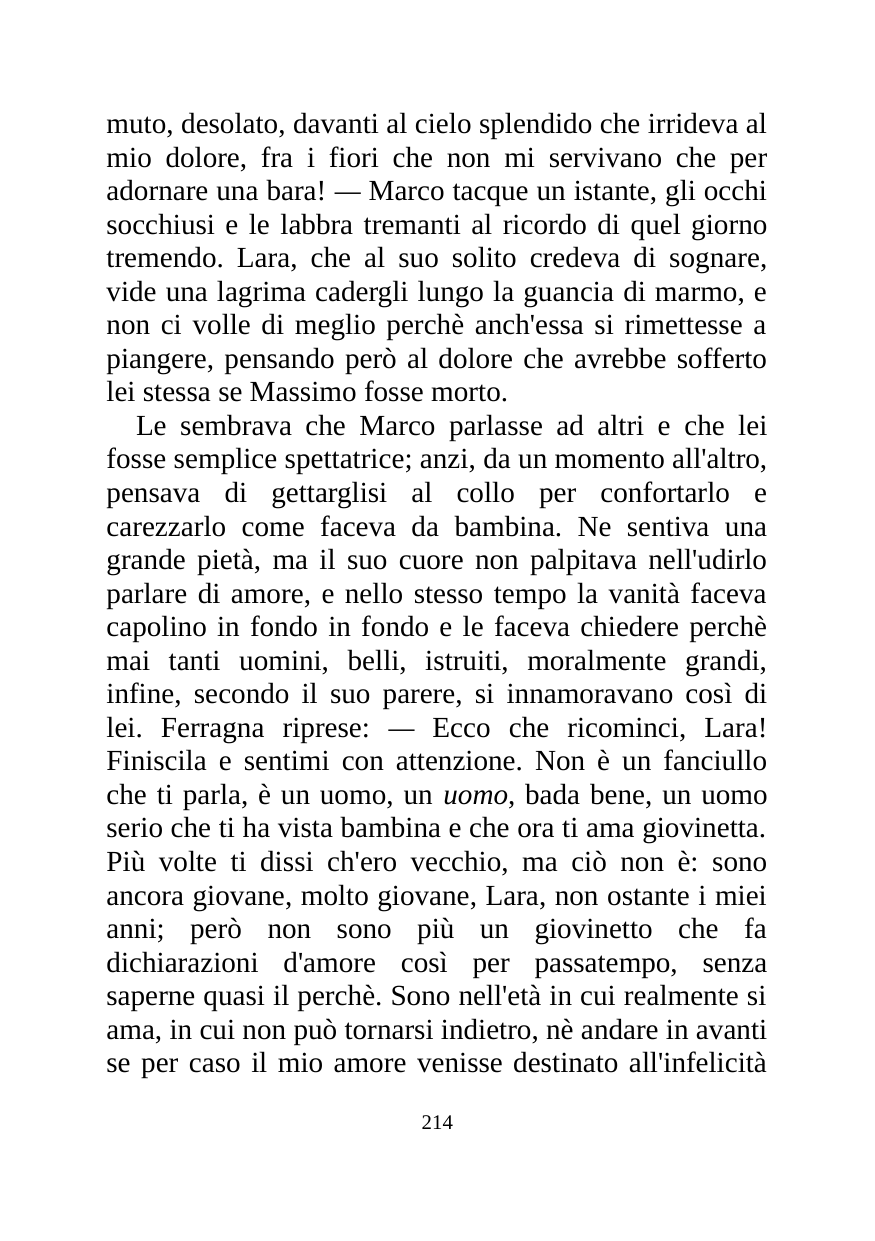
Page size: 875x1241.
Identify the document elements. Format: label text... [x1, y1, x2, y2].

text muto, desolato, davanti al cielo splendido che irrideva al mio dolore, fra i fiori che non mi servivano che per adornare una bara! — Marco tacque un istante, gli occhi socchiusi e le labbra tremanti al ricordo di quel giorno tremendo. Lara, che al suo solito credeva di sognare, vide una lagrima cadergli lungo la guancia di marmo, e non ci volle di meglio perchè anch'essa si rimettesse a piangere, pensando però al dolore che avrebbe sofferto lei stessa se Massimo fosse morto. [106, 106, 768, 408]
text Le sembrava che Marco parlasse ad altri e che lei fosse semplice spettatrice; anzi, da un momento all'altro, pensava di gettarglisi al collo per confortarlo e carezzarlo come faceva da bambina. Ne sentiva una grande pietà, ma il suo cuore non palpitava nell'udirlo parlare di amore, e nello stesso tempo la vanità faceva capolino in fondo in fondo e le faceva chiedere perchè mai tanti uomini, belli, istruiti, moralmente grandi, infine, secondo il suo parere, si innamoravano così di lei. Ferragna riprese: — Ecco che ricominci, Lara! Finiscila e sentimi con attenzione. Non è un fanciullo che ti parla, è un uomo, un uomo, bada bene, un uomo serio che ti ha vista bambina e che ora ti ama giovinetta. Più volte ti dissi ch'ero vecchio, ma ciò non è: sono ancora giovane, molto giovane, Lara, non ostante i miei anni; però non sono più un giovinetto che fa dichiarazioni d'amore così per passatempo, senza saperne quasi il perchè. Sono nell'età in cui realmente si ama, in cui non può tornarsi indietro, nè andare in avanti se per caso il mio amore venisse destinato all'infelicità [106, 408, 768, 1079]
